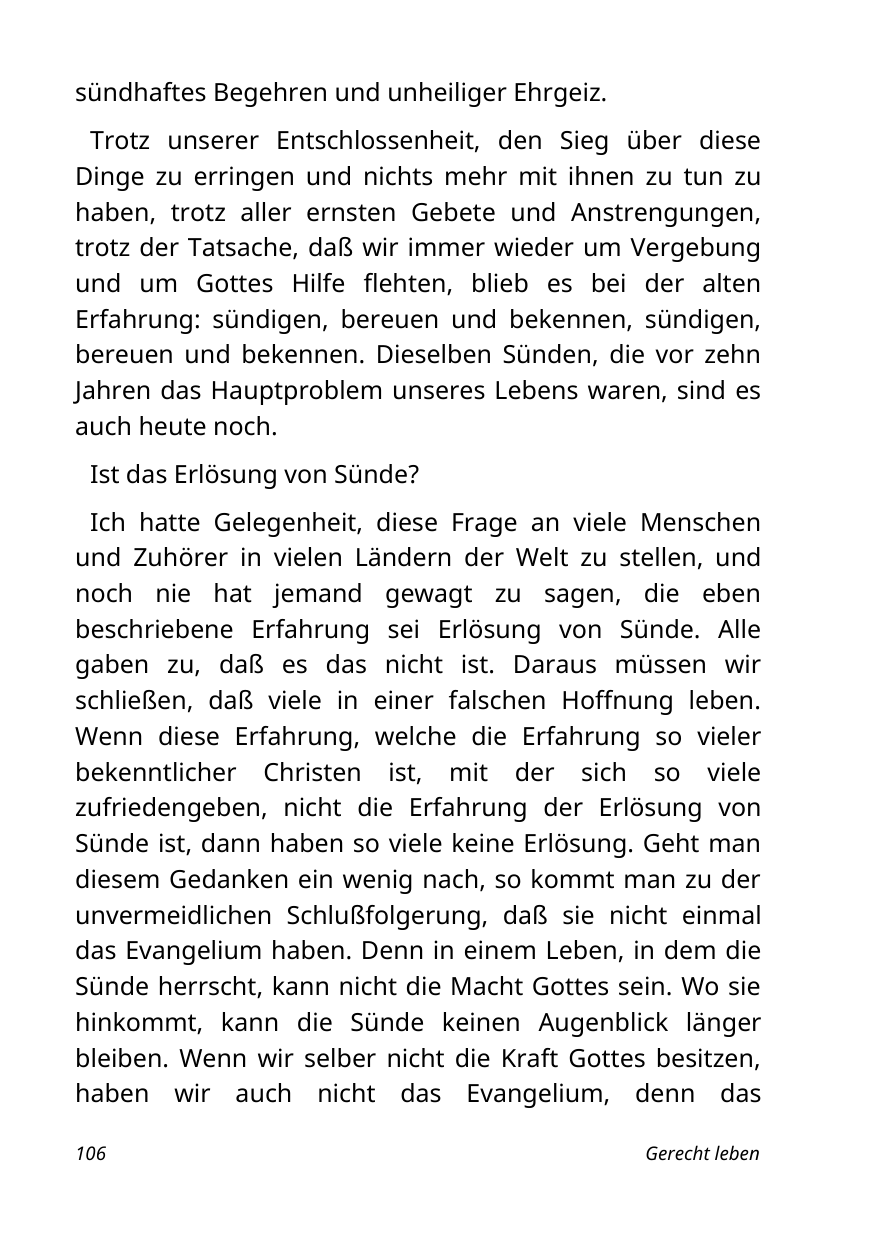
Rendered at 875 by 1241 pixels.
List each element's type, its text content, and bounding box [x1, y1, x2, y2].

text Ist das Erlösung von Sünde? [75, 456, 762, 491]
text Ich hatte Gelegenheit, diese Frage an viele Menschen und Zuhörer in vielen Ländern der Welt zu stellen, und noch nie hat jemand gewagt zu sagen, die eben beschriebene Erfahrung sei Erlösung von Sünde. Alle gaben zu, daß es das nicht ist. Daraus müssen wir schließen, daß viele in einer falschen Hoffnung leben. Wenn diese Erfahrung, welche die Erfahrung so vieler bekenntlicher Christen ist, mit der sich so viele zufriedengeben, nicht die Erfahrung der Erlösung von Sünde ist, dann haben so viele keine Erlösung. Geht man diesem Gedanken ein wenig nach, so kommt man zu der unvermeidlichen Schlußfolgerung, daß sie nicht einmal das Evangelium haben. Denn in einem Leben, in dem die Sünde herrscht, kann nicht die Macht Gottes sein. Wo sie hinkommt, kann die Sünde keinen Augenblick länger bleiben. Wenn wir selber nicht die Kraft Gottes besitzen, haben wir auch nicht das Evangelium, denn das [75, 504, 762, 1110]
text Trotz unserer Entschlossenheit, den Sieg über diese Dinge zu erringen und nichts mehr mit ihnen zu tun zu haben, trotz aller ernsten Gebete und Anstrengungen, trotz der Tatsache, daß wir immer wieder um Vergebung und um Gottes Hilfe flehten, blieb es bei der alten Erfahrung: sündigen, bereuen und bekennen, sündigen, bereuen und bekennen. Dieselben Sünden, die vor zehn Jahren das Hauptproblem unseres Lebens waren, sind es auch heute noch. [75, 123, 762, 443]
text sündhaftes Begehren und unheiliger Ehrgeiz. [75, 75, 762, 109]
